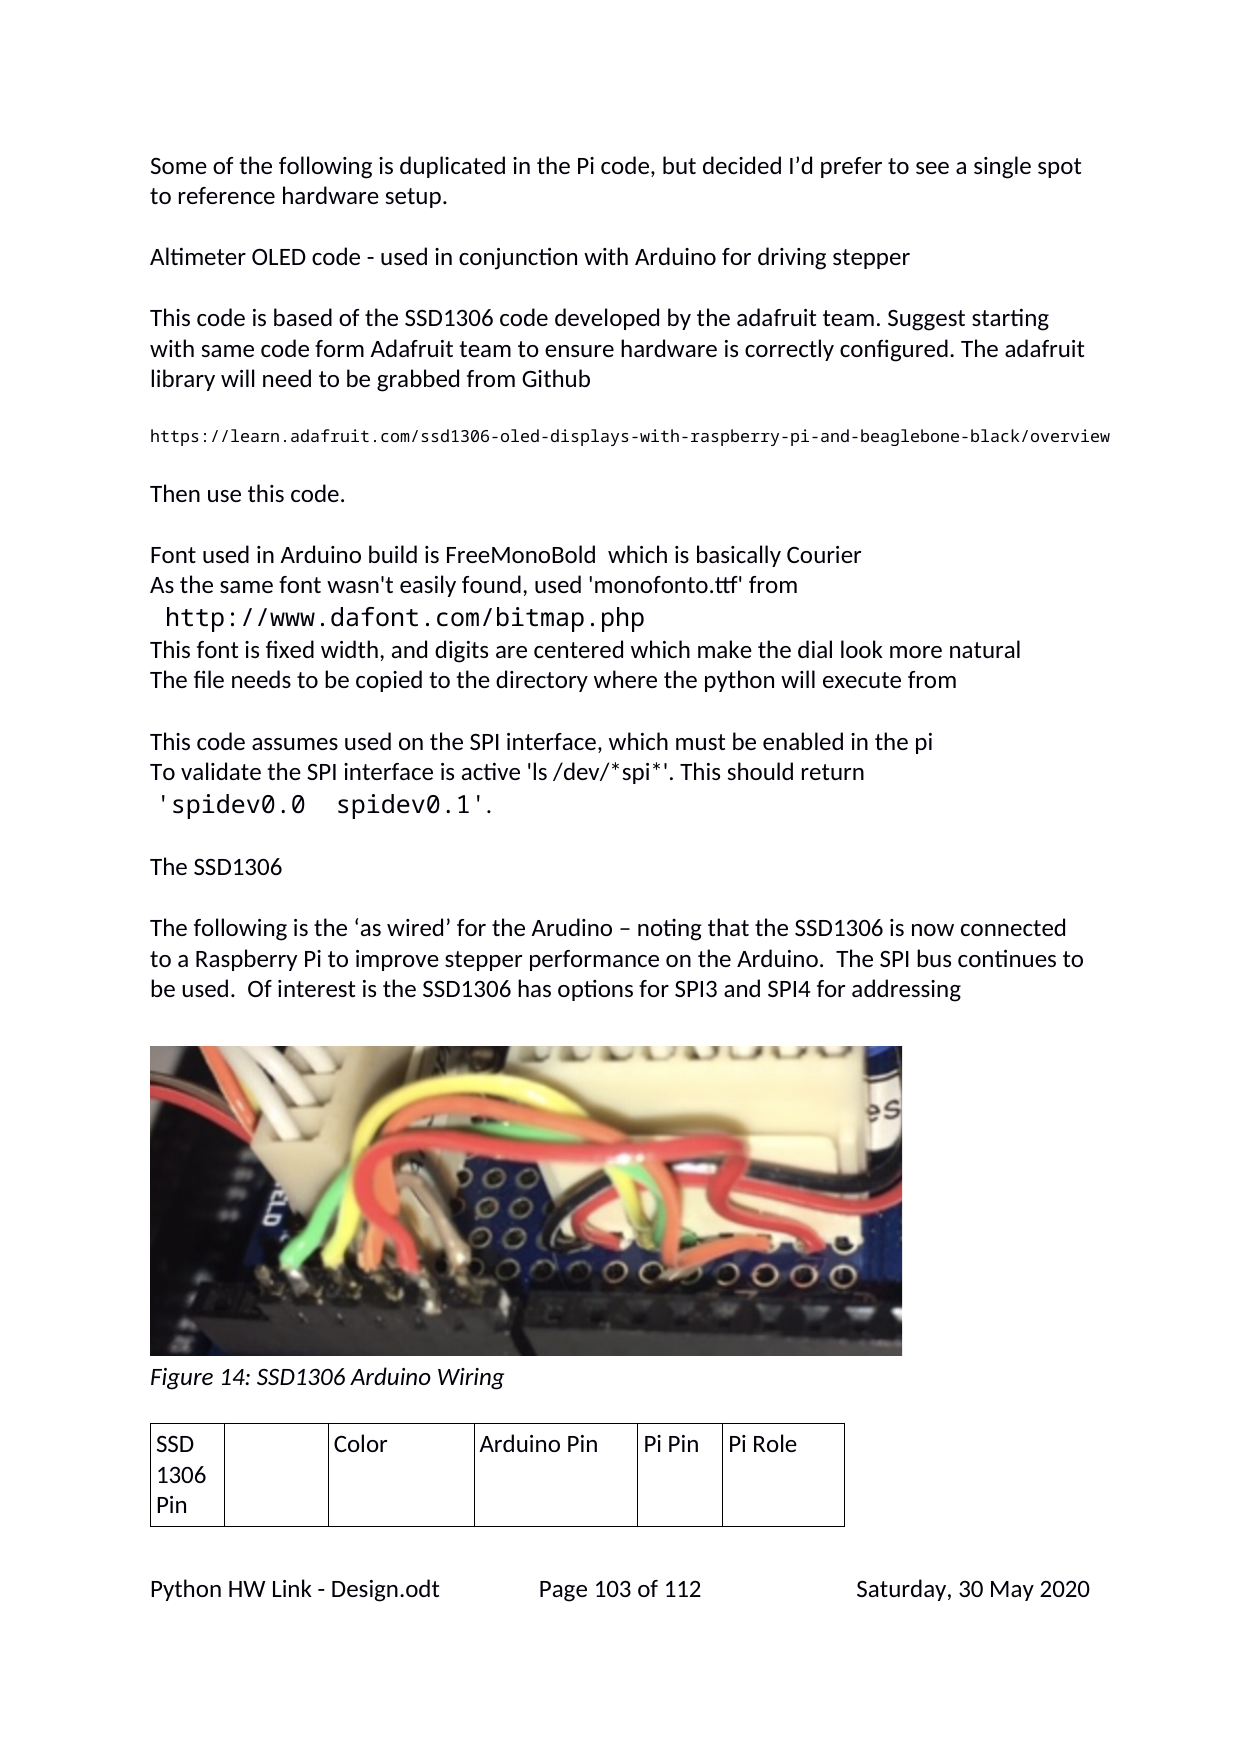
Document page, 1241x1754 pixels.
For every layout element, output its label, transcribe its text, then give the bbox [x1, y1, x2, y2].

text As the same font wasn't easily found, used 'monofonto.ttf' from [150, 569, 1090, 600]
text 'spidev0.0 spidev0.1'. [150, 787, 1090, 821]
table_header Pi Pin [638, 1424, 722, 1526]
text Altimeter OLED code - used in conjunction with Arduino for driving stepper [150, 242, 1090, 272]
table_header SSD 1306 Pin [151, 1424, 224, 1526]
table_header Arduino Pin [475, 1424, 637, 1526]
text This code is based of the SSD1306 code developed by the adafruit team. Suggest starting with same code form Adafruit team to ensure hardware is correctly configured. The adafruit library will need to be grabbed from Github [150, 303, 1090, 394]
text The following is the ‘as wired’ for the Arudino – noting that the SSD1306 is now connected to a Raspberry Pi to improve stepper performance on the Arduino. The SPI bus continues to be used. Of interest is the SSD1306 has options for SPI3 and SPI4 for addressing [150, 912, 1090, 1004]
table_header Pi Role [723, 1424, 844, 1526]
table_header [225, 1424, 328, 1526]
text This font is fixed width, and digits are centered which make the dial look more natural [150, 634, 1090, 664]
text Some of the following is duplicated in the Pi code, but decided I’d prefer to see a single spot to reference hardware setup. [150, 150, 1090, 211]
text Font used in Arduino build is FreeMonoBold which is basically Courier [150, 539, 1090, 569]
text http://www.dafont.com/bitmap.php [150, 600, 1090, 634]
text The file needs to be copied to the directory where the python will execute from [150, 664, 1090, 695]
picture [150, 1046, 903, 1356]
text To validate the SPI interface is active 'ls /dev/*spi*'. This should return [150, 756, 1090, 787]
table_header Color [329, 1424, 474, 1526]
text https://learn.adafruit.com/ssd1306-oled-displays-with-raspberry-pi-and-beaglebone-black/overview [150, 425, 1149, 447]
text This code assumes used on the SPI interface, which must be enabled in the pi [150, 726, 1090, 756]
text The SSD1306 [150, 851, 1090, 882]
text Then use this code. [150, 478, 1090, 508]
text Figure 14: SSD1306 Arduino Wiring [150, 1356, 902, 1392]
